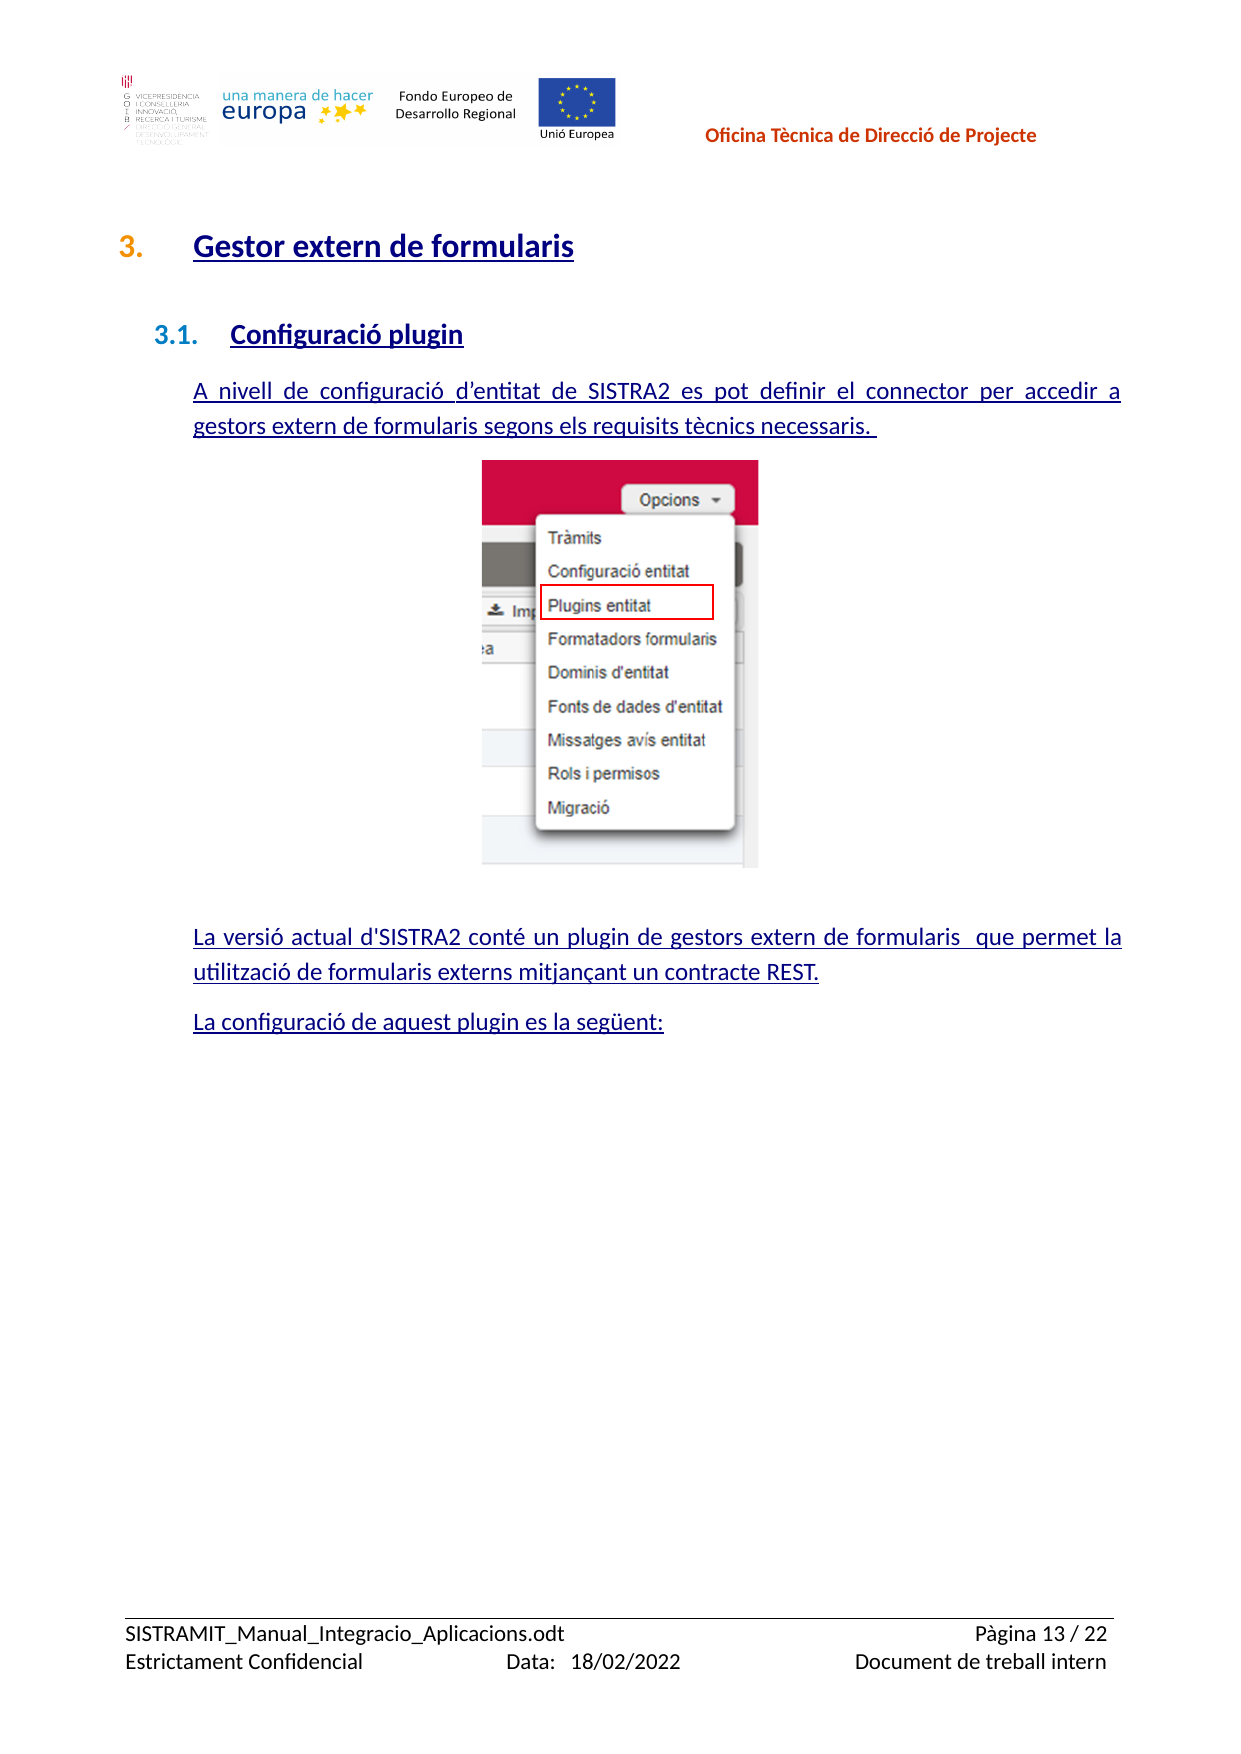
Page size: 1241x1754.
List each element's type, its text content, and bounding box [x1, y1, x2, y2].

text A nivell de configuració d’entitat de SISTRA2 es pot definir el connector per accedir a gestors extern de formularis segons els requisits tècnics necessaris. [193, 375, 1122, 441]
text utilització de formularis externs mitjançant un contracte REST. [193, 949, 1122, 987]
picture [219, 73, 621, 147]
picture [118, 73, 213, 147]
subtitle Configuració plugin [153, 316, 1122, 351]
text La configuració de aquest plugin es la següent: [193, 1006, 1122, 1037]
text La versió actual d'SISTRA2 conté un plugin de gestors extern de formularis que permet la [193, 921, 1122, 948]
picture [481, 460, 759, 868]
subtitle Gestor extern de formularis [118, 225, 1122, 266]
